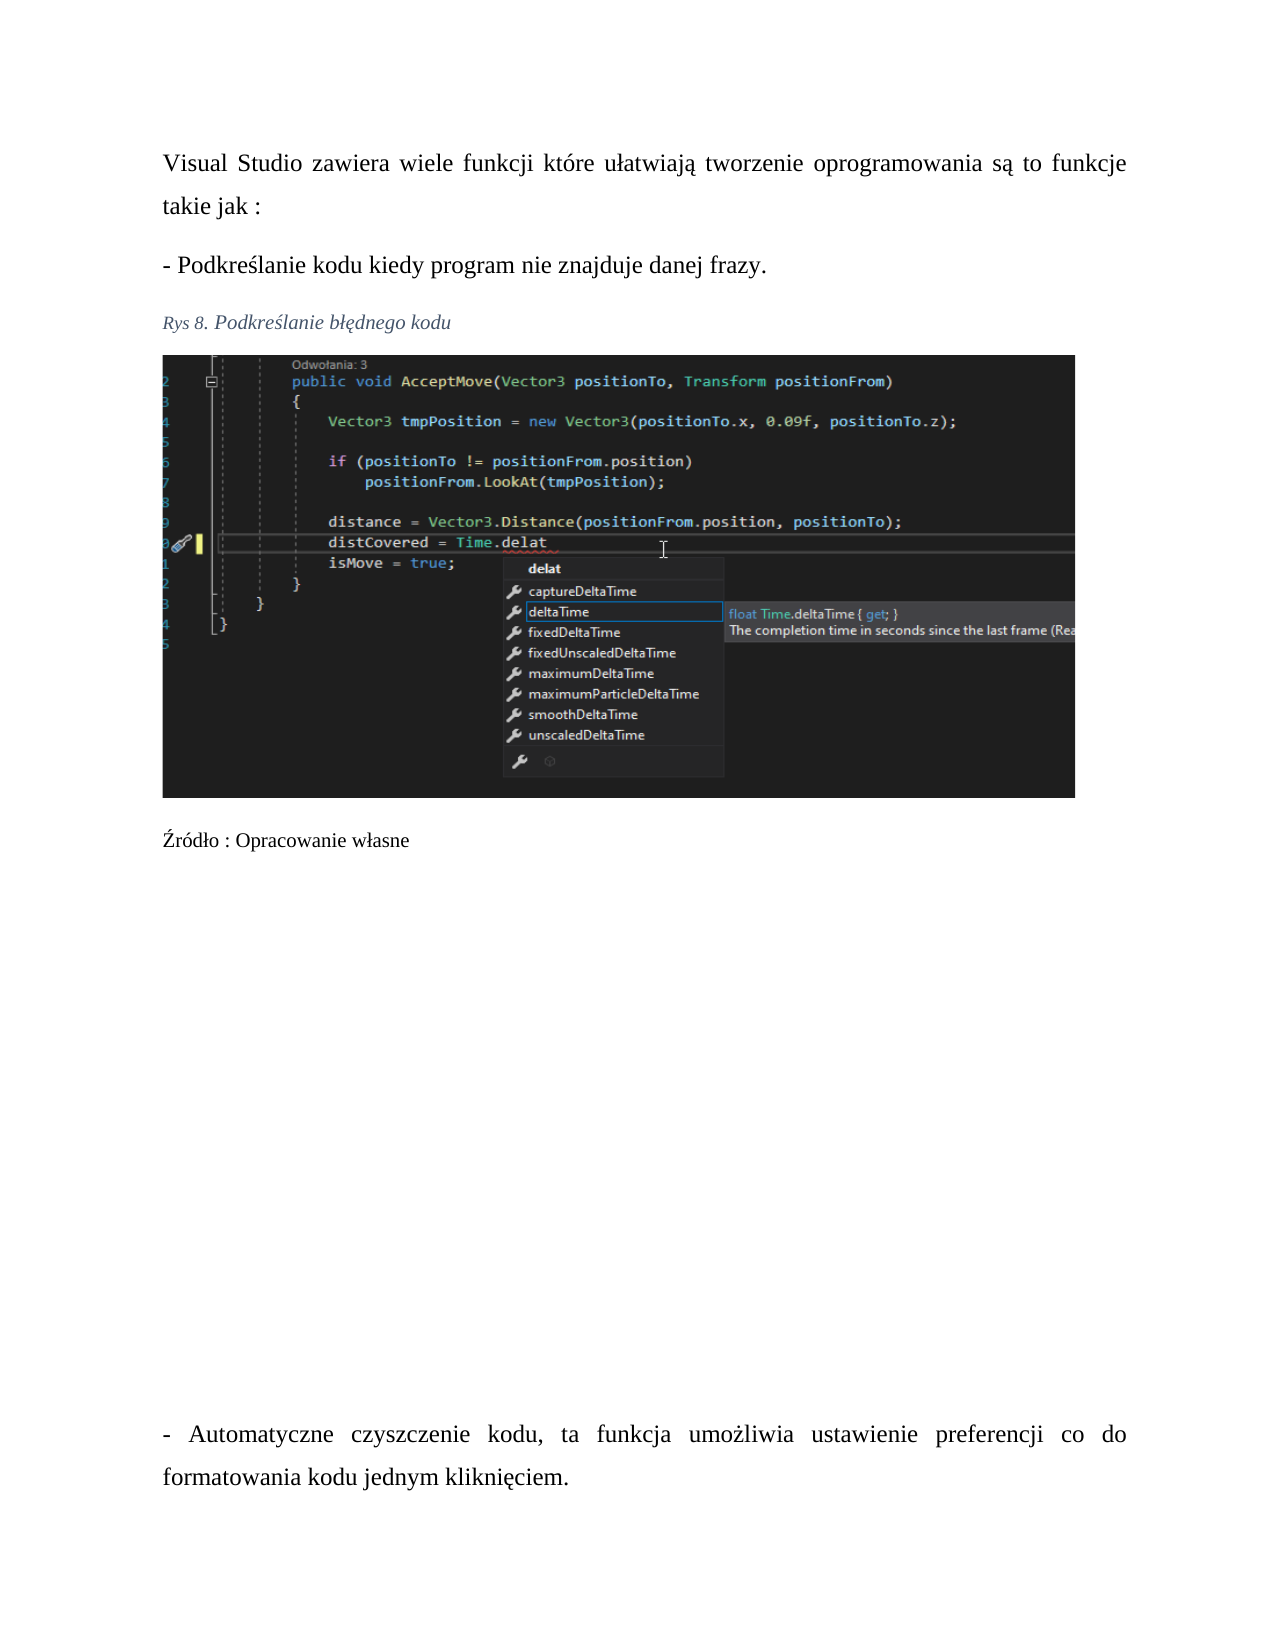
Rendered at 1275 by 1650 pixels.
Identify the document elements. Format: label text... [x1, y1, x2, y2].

text - Podkreślanie kodu kiedy program nie znajduje danej frazy. [162, 251, 1127, 279]
text - Automatyczne czyszczenie kodu, ta funkcja umożliwia ustawienie preferencji co do formatowania kodu jednym kliknięciem. [162, 1419, 1127, 1491]
text Rys 8. Podkreślanie błędnego kodu [162, 310, 1127, 334]
text Źródło : Opracowanie własne [162, 828, 1127, 852]
text Visual Studio zawiera wiele funkcji które ułatwiają tworzenie oprogramowania są to funkcje takie jak : [162, 148, 1127, 219]
